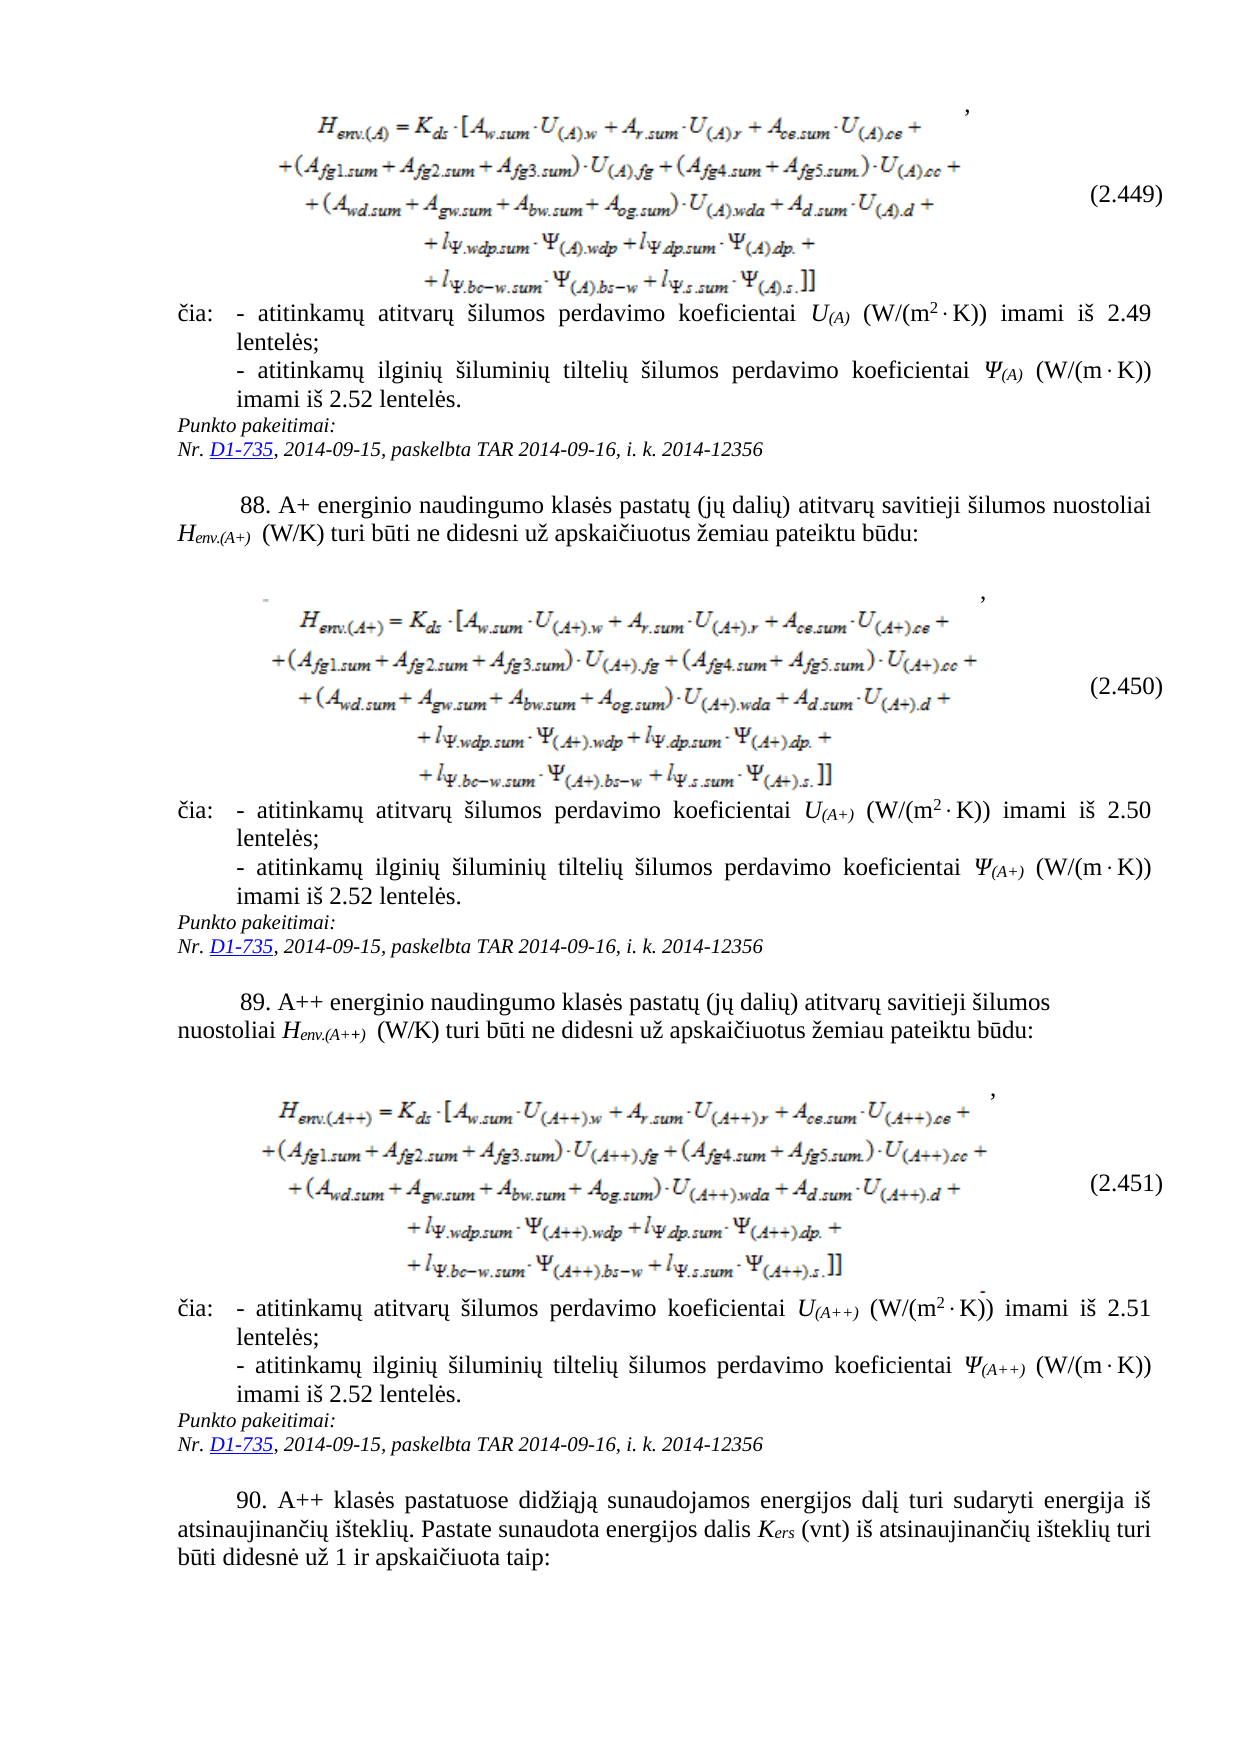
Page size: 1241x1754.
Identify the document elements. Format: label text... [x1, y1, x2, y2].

text 89. A++ energinio naudingumo klasės pastatų (jų dalių) atitvarų savitieji šilumos nuostoliai Henv.(A++) (W/K) turi būti ne didesni už apskaičiuotus žemiau pateiktu būdu: [177, 987, 1151, 1044]
text čia: - atitinkamų atitvarų šilumos perdavimo koeficientai U(A) (W/(m2K)) imami iš 2.49 lentelės; [177, 298, 1151, 355]
table_header , [177, 1073, 1069, 1293]
text - atitinkamų ilginių šiluminių tiltelių šilumos perdavimo koeficientai Ψ(A+) (W/(mK)) imami iš 2.52 lentelės. [236, 852, 1151, 910]
table_header (2.449) [1063, 89, 1174, 298]
text Nr. D1-735, 2014-09-15, paskelbta TAR 2014-09-16, i. k. 2014-12356 [177, 437, 1151, 461]
text Nr. D1-735, 2014-09-15, paskelbta TAR 2014-09-16, i. k. 2014-12356 [177, 934, 1151, 958]
text Punkto pakeitimai: [177, 910, 1151, 934]
text Nr. D1-735, 2014-09-15, paskelbta TAR 2014-09-16, i. k. 2014-12356 [177, 1432, 1151, 1456]
text - atitinkamų ilginių šiluminių tiltelių šilumos perdavimo koeficientai Ψ(A) (W/(mK)) imami iš 2.52 lentelės. [177, 355, 1151, 413]
text 88. A+ energinio naudingumo klasės pastatų (jų dalių) atitvarų savitieji šilumos nuostoliai Henv.(A+) (W/K) turi būti ne didesni už apskaičiuotus žemiau pateiktu būdu: [177, 490, 1151, 547]
table_header (2.451) [1070, 1073, 1174, 1293]
text čia: - atitinkamų atitvarų šilumos perdavimo koeficientai U(A+) (W/(m2K)) imami iš 2.50 lentelės; [177, 795, 1151, 852]
table_header (2.450) [1070, 576, 1174, 795]
text Punkto pakeitimai: [177, 1408, 1151, 1432]
table_header , [177, 89, 1063, 298]
text čia: - atitinkamų atitvarų šilumos perdavimo koeficientai U(A++) (W/(m2K)) imami iš 2.51 lentelės; [177, 1293, 1151, 1351]
text 90. A++ klasės pastatuose didžiąją sunaudojamos energijos dalį turi sudaryti energija iš atsinaujinančių išteklių. Pastate sunaudota energijos dalis Kers (vnt) iš atsinaujinančių išteklių turi būti didesnė už 1 ir apskaičiuota taip: [177, 1485, 1151, 1571]
text - atitinkamų ilginių šiluminių tiltelių šilumos perdavimo koeficientai Ψ(A++) (W/(mK)) imami iš 2.52 lentelės. [236, 1351, 1151, 1408]
table_header , [177, 576, 1069, 795]
text Punkto pakeitimai: [177, 413, 1151, 437]
